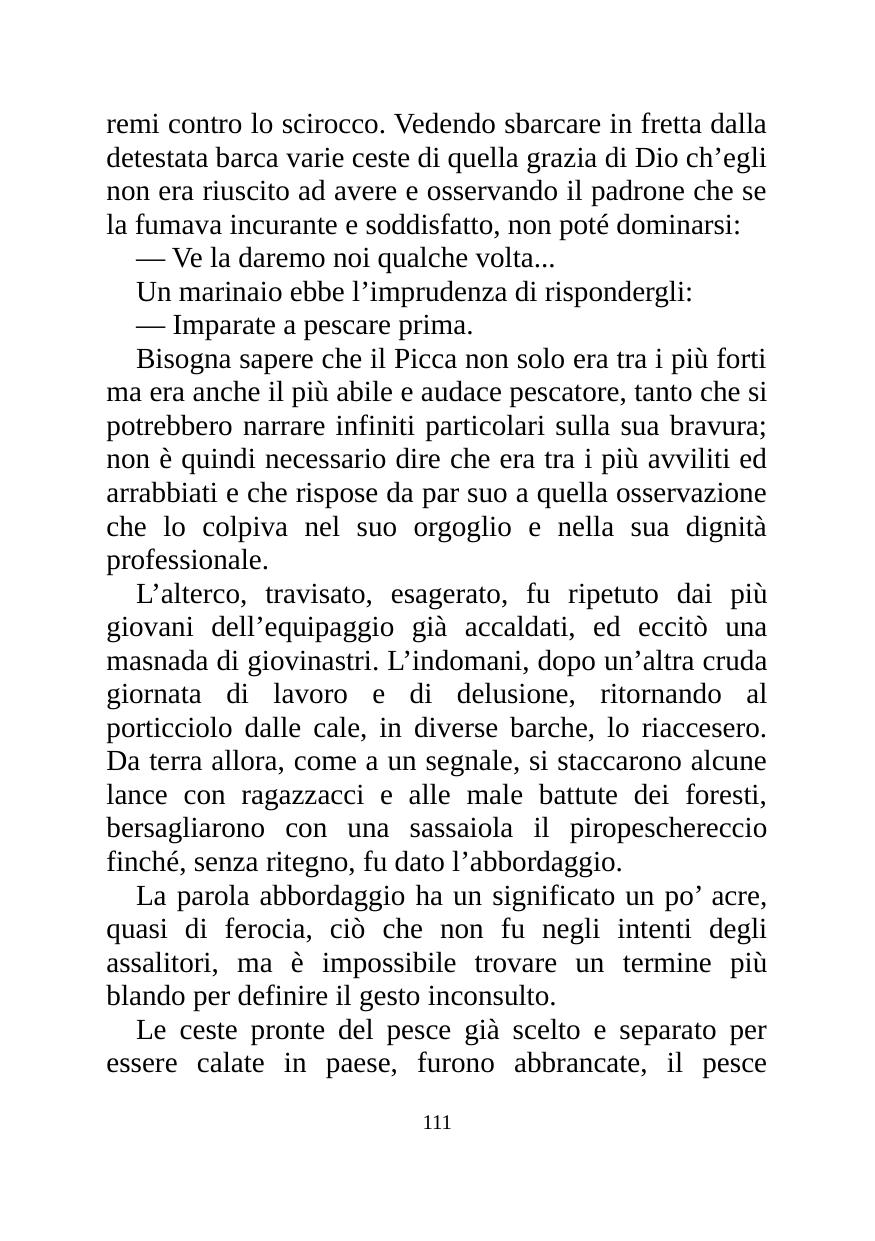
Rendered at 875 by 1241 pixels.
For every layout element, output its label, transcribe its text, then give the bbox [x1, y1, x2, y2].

text Bisogna sapere che il Picca non solo era tra i più forti ma era anche il più abile e audace pescatore, tanto che si potrebbero narrare infiniti particolari sulla sua bravura; non è quindi necessario dire che era tra i più avviliti ed arrabbiati e che rispose da par suo a quella osservazione che lo colpiva nel suo orgoglio e nella sua dignità professionale. [106, 341, 768, 576]
text Un marinaio ebbe l’imprudenza di rispondergli: [106, 274, 768, 307]
text remi contro lo scirocco. Vedendo sbarcare in fretta dalla detestata barca varie ceste di quella grazia di Dio ch’egli non era riuscito ad avere e osservando il padrone che se la fumava incurante e soddisfatto, non poté dominarsi: [106, 106, 768, 240]
text — Ve la daremo noi qualche volta... [106, 240, 768, 274]
text L’alterco, travisato, esagerato, fu ripetuto dai più giovani dell’equipaggio già accaldati, ed eccitò una masnada di giovinastri. L’indomani, dopo un’altra cruda giornata di lavoro e di delusione, ritornando al porticciolo dalle cale, in diverse barche, lo riaccesero. Da terra allora, come a un segnale, si staccarono alcune lance con ragazzacci e alle male battute dei foresti, bersagliarono con una sassaiola il piropeschereccio finché, senza ritegno, fu dato l’abbordaggio. [106, 576, 768, 878]
text La parola abbordaggio ha un significato un po’ acre, quasi di ferocia, ciò che non fu negli intenti degli assalitori, ma è impossibile trovare un termine più blando per definire il gesto inconsulto. [106, 878, 768, 1012]
text — Imparate a pescare prima. [106, 307, 768, 341]
text Le ceste pronte del pesce già scelto e separato per essere calate in paese, furono abbrancate, il pesce [106, 1012, 768, 1079]
